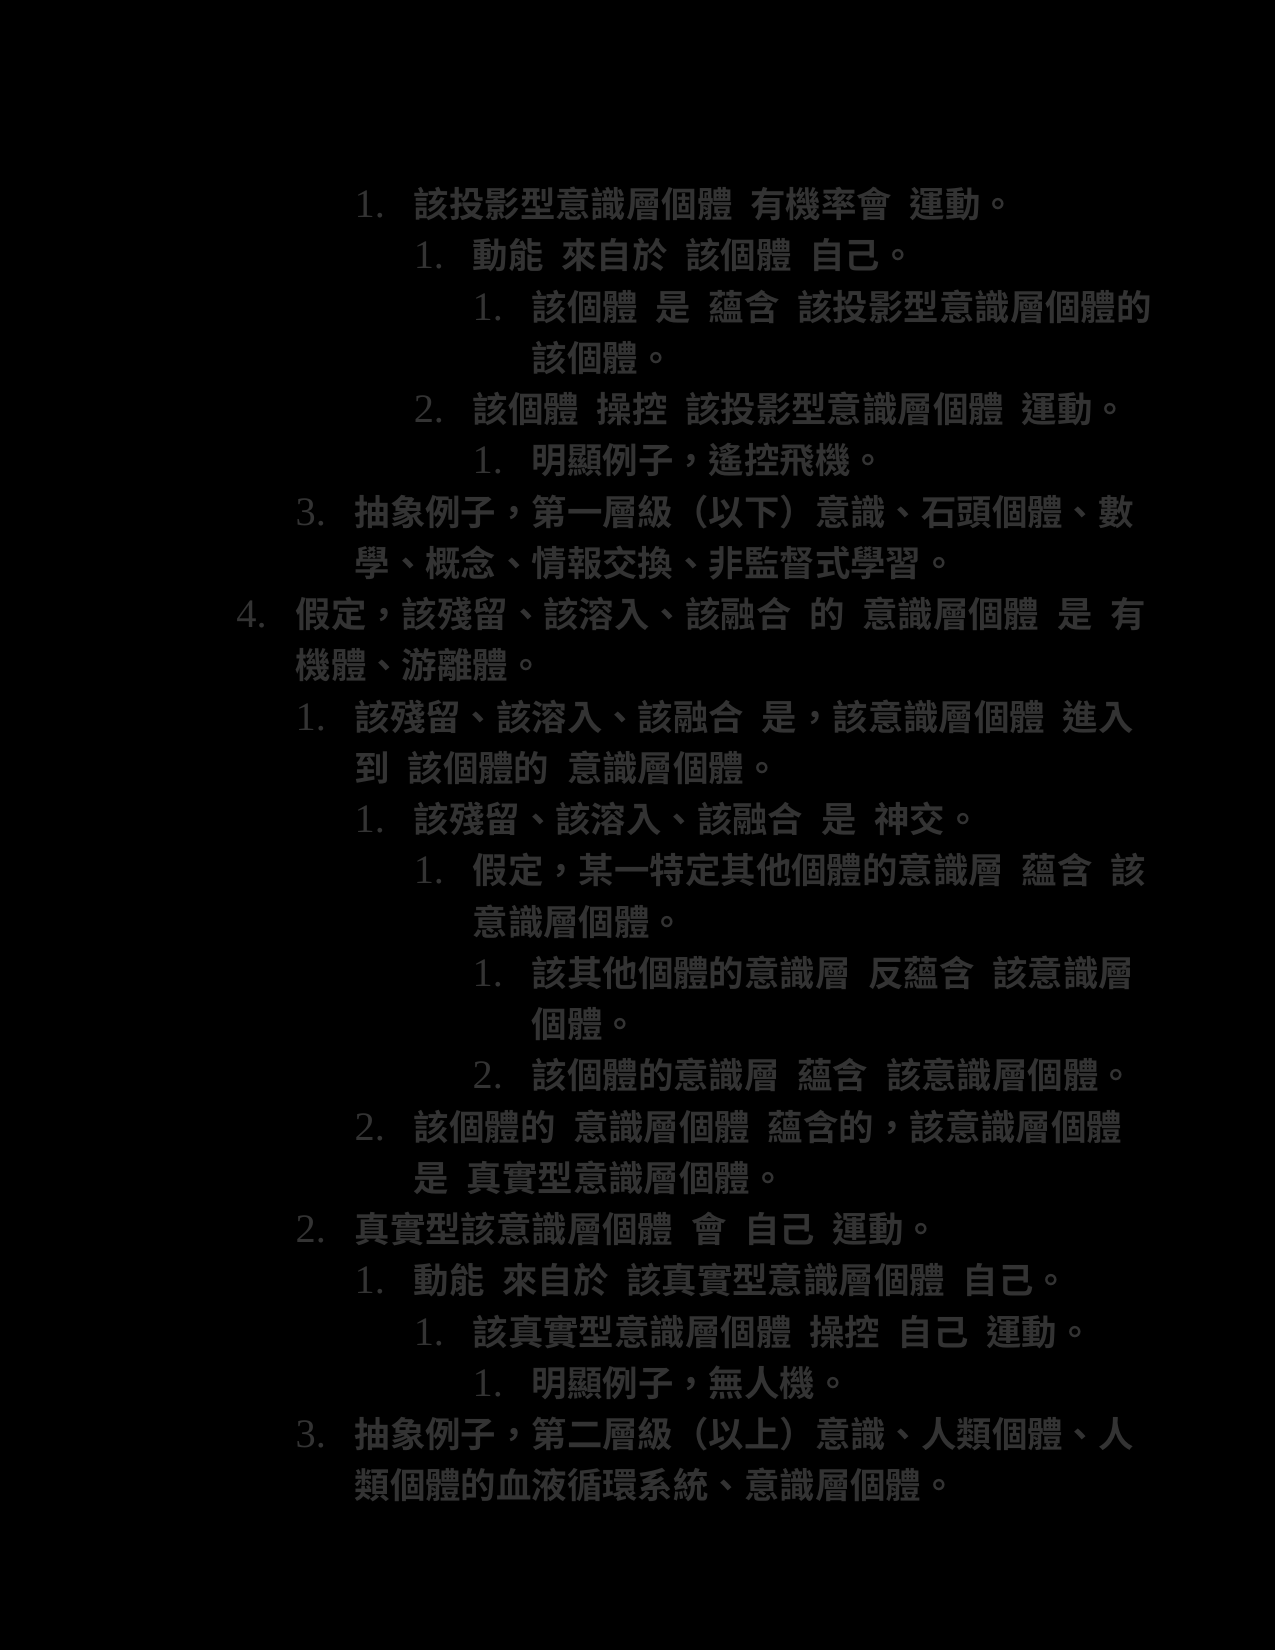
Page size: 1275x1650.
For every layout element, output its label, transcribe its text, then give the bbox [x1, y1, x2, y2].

list 該殘留、該溶入、該融合 是 神交。 [354, 791, 1157, 843]
list 該殘留、該溶入、該融合 是，該意識層個體 進入到 該個體的 意識層個體。 [295, 689, 1157, 791]
list 抽象例子，第二層級（以上）意識、人類個體、人類個體的血液循環系統、意識層個體。 [295, 1406, 1157, 1509]
list 明顯例子，無人機。 [472, 1355, 1157, 1406]
list 該投影型意識層個體 有機率會 運動。 [354, 176, 1157, 228]
list 明顯例子，遙控飛機。 [472, 433, 1157, 484]
list 抽象例子，第一層級（以下）意識、石頭個體、數學、概念、情報交換、非監督式學習。 [295, 484, 1157, 586]
list 該個體 操控 該投影型意識層個體 運動。 [413, 381, 1157, 433]
list 該個體的 意識層個體 蘊含的，該意識層個體 是 真實型意識層個體。 [354, 1099, 1157, 1201]
list 真實型該意識層個體 會 自己 運動。 [295, 1201, 1157, 1253]
list 動能 來自於 該個體 自己。 [413, 228, 1157, 279]
list 動能 來自於 該真實型意識層個體 自己。 [354, 1253, 1157, 1304]
list 該個體的意識層 蘊含 該意識層個體。 [472, 1048, 1157, 1099]
list 該其他個體的意識層 反蘊含 該意識層個體。 [472, 945, 1157, 1048]
list 該真實型意識層個體 操控 自己 運動。 [413, 1304, 1157, 1355]
list 該個體 是 蘊含 該投影型意識層個體的 該個體。 [472, 279, 1157, 381]
list 假定，某一特定其他個體的意識層 蘊含 該意識層個體。 [413, 843, 1157, 945]
list 假定，該殘留、該溶入、該融合 的 意識層個體 是 有機體、游離體。 [236, 586, 1157, 689]
